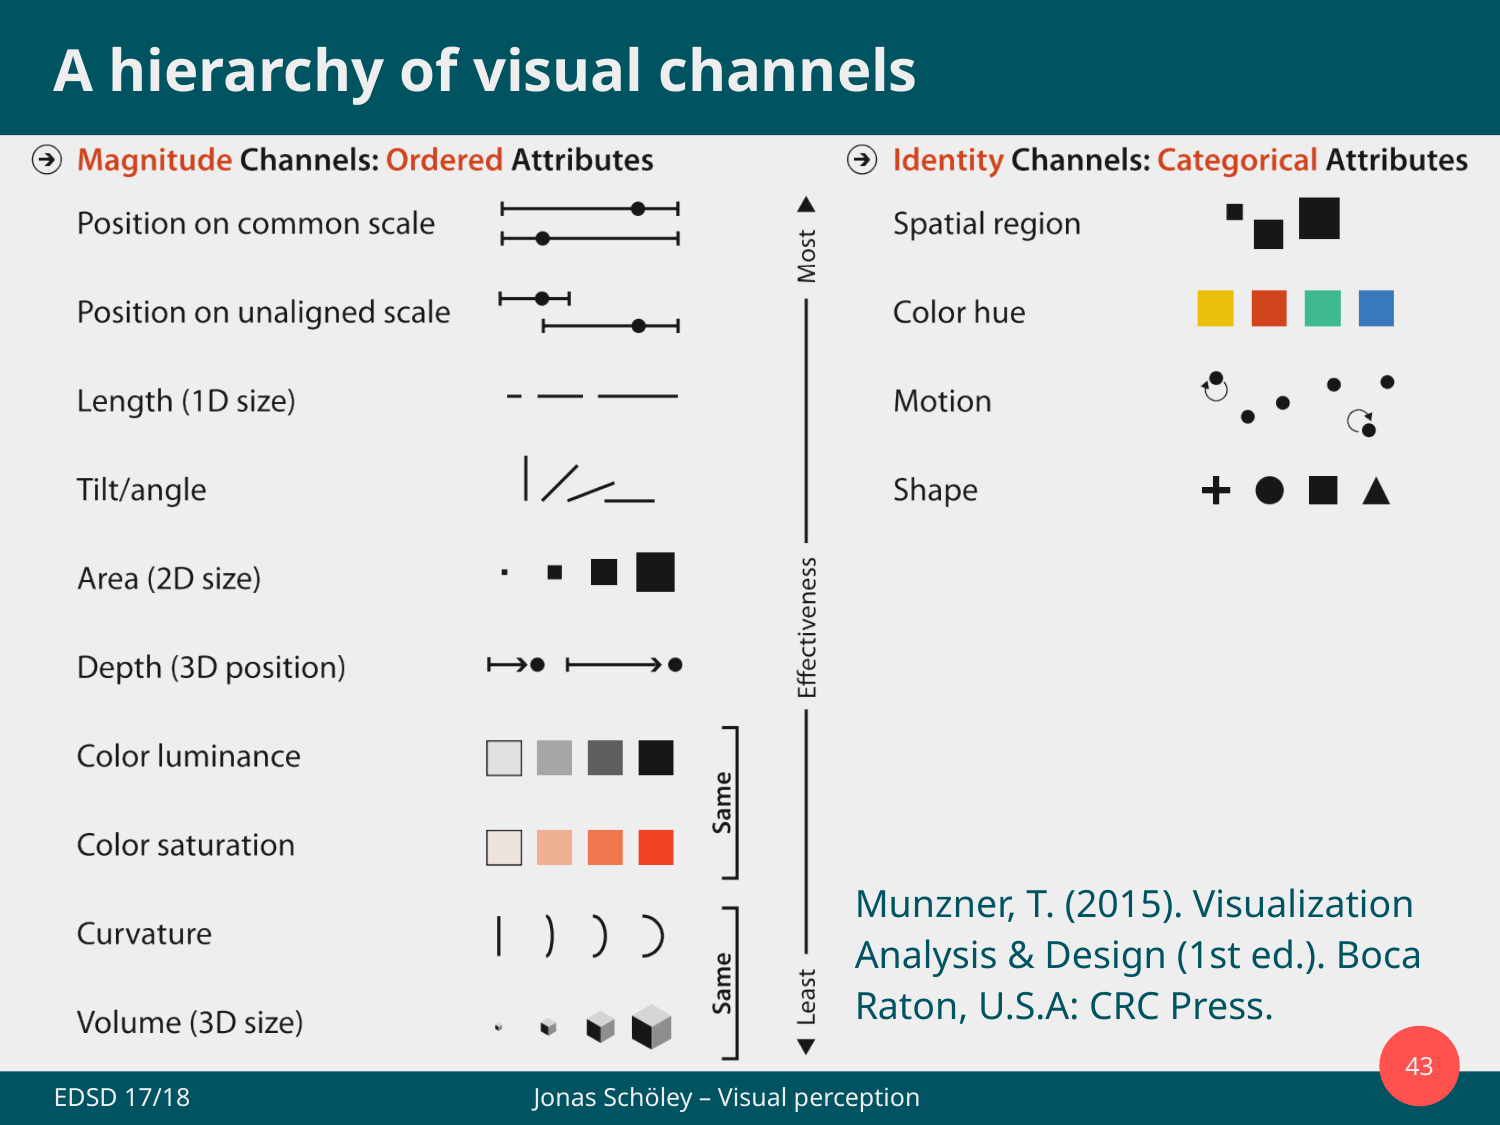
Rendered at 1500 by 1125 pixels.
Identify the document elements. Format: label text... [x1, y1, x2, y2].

text_box Munzner, T. (2015). Visualization Analysis & Design (1st ed.). Boca Raton, U.S.A: CRC Press. [840, 870, 1486, 1125]
title A hierarchy of visual channels [53, 0, 1447, 131]
picture [22, 131, 1478, 1084]
